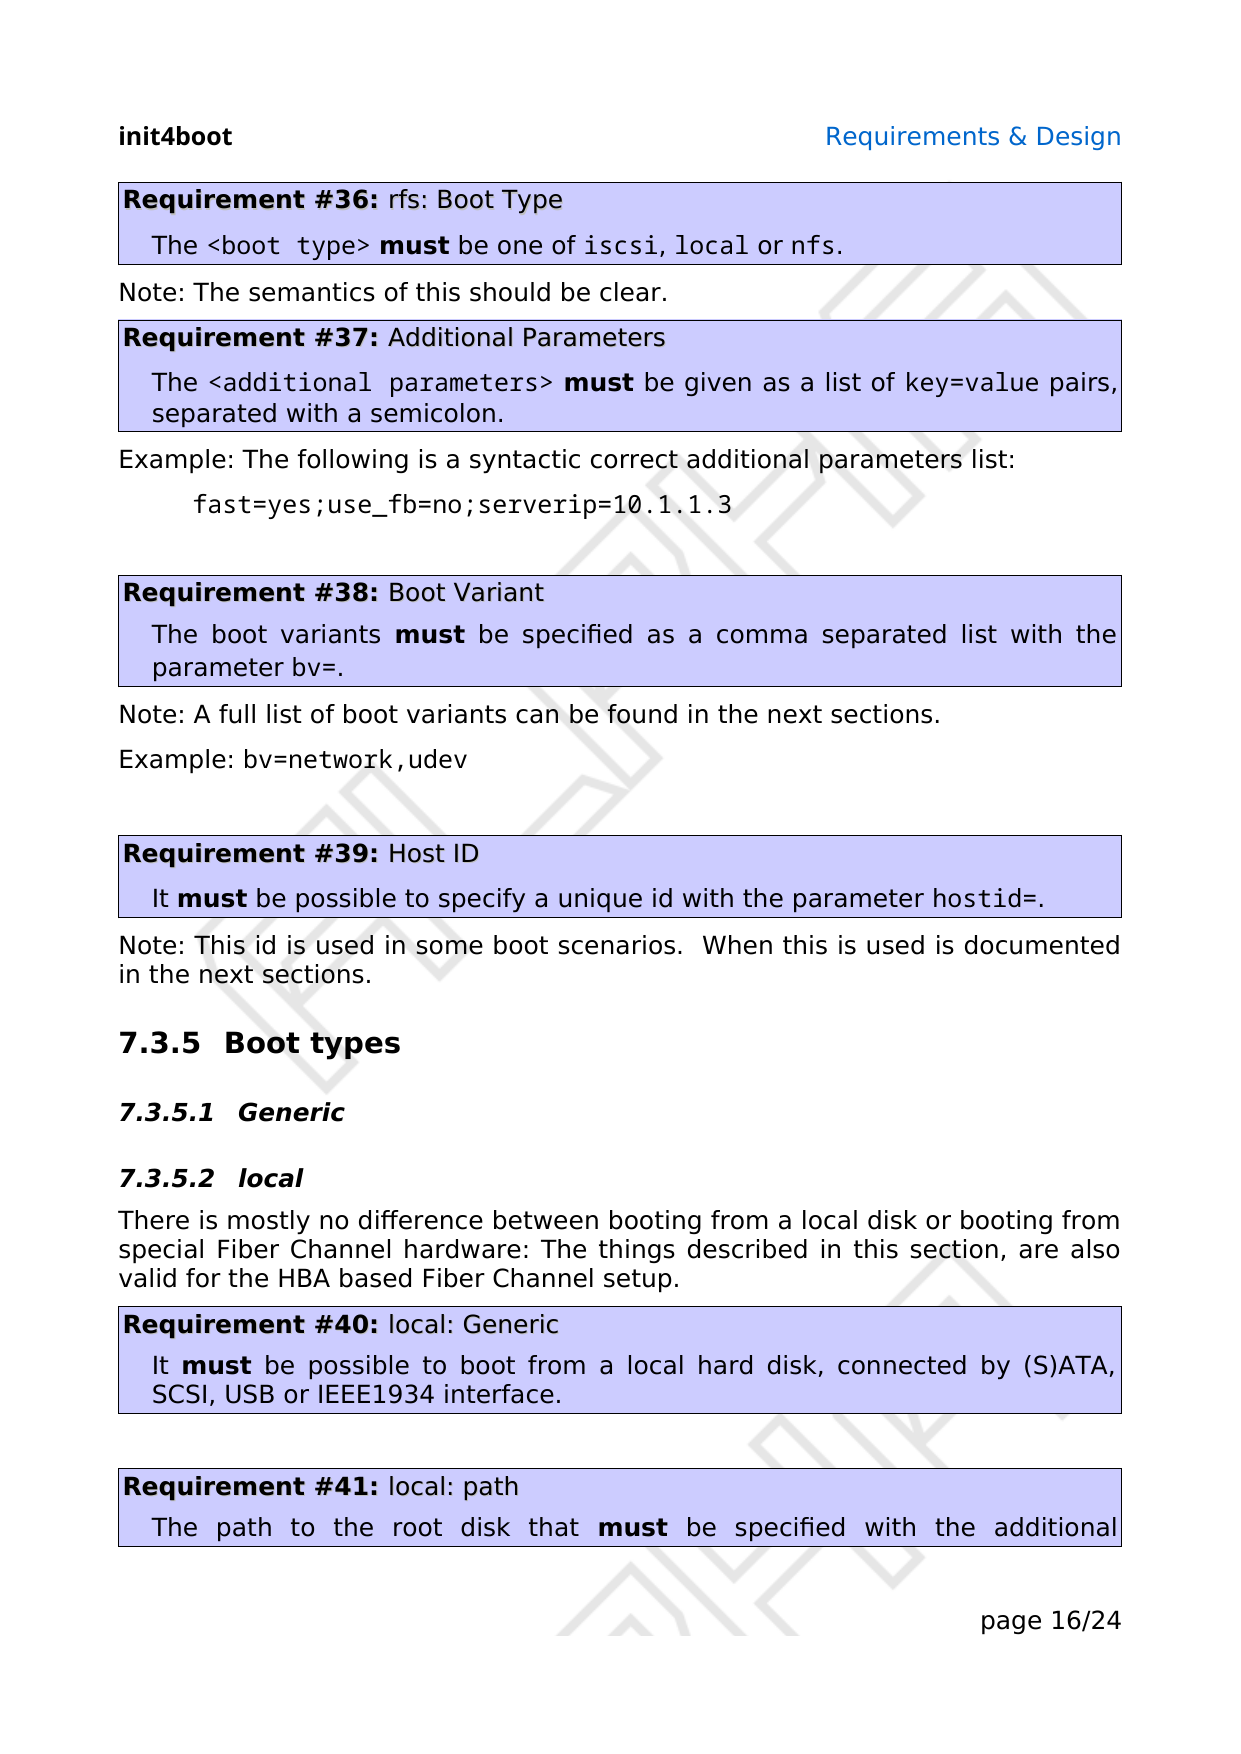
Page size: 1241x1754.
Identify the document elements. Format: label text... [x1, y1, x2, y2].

picture [118, 117, 1122, 182]
text Note: This id is used in some boot scenarios. When this is used is documented in the next sections. [118, 931, 1122, 989]
picture [118, 989, 1122, 1027]
text Example: The following is a syntactic correct additional parameters list: [118, 445, 1122, 474]
list local: Generic [119, 1307, 1121, 1339]
picture [119, 1501, 1121, 1510]
picture [118, 1193, 1122, 1206]
list rfs: Boot Type [119, 183, 1121, 215]
picture [118, 474, 1122, 575]
list The <boot type> must be one of iscsi, local or nfs. [119, 223, 1121, 264]
picture [118, 1293, 1122, 1306]
list It must be possible to boot from a local hard disk, connected by (S)ATA, SCSI, USB or IEEE1934 interface. [119, 1348, 1121, 1413]
subtitle Generic [118, 1098, 1122, 1127]
text There is mostly no difference between booting from a local disk or booting from special Fiber Channel hardware: The things described in this section, are also valid for the HBA based Fiber Channel setup. [118, 1206, 1122, 1293]
picture [118, 265, 1122, 278]
text Note: A full list of boot variants can be found in the next sections. [118, 700, 1122, 729]
list The <additional parameters> must be given as a list of key=value pairs, separated with a semicolon. [119, 361, 1121, 431]
picture [119, 868, 1121, 876]
list Host ID [119, 836, 1121, 868]
text Note: The semantics of this should be clear. [118, 278, 1122, 307]
picture [119, 353, 1121, 361]
picture [118, 1061, 1122, 1098]
list It must be possible to specify a unique id with the parameter hostid=. [119, 876, 1121, 917]
picture [119, 215, 1121, 223]
subtitle Boot types [118, 1027, 1122, 1061]
text fast=yes;use_fb=no;serverip=10.1.1.3 [192, 486, 1122, 521]
list Additional Parameters [119, 321, 1121, 353]
picture [118, 776, 1122, 835]
picture [118, 918, 1122, 931]
list Boot Variant [119, 576, 1121, 608]
picture [119, 1339, 1121, 1348]
picture [118, 1547, 1122, 1636]
picture [118, 1414, 1122, 1468]
picture [118, 729, 1122, 742]
list The boot variants must be specified as a comma separated list with the parameter bv=. [119, 616, 1121, 686]
subtitle local [118, 1164, 1122, 1193]
picture [118, 432, 1122, 445]
list local: path [119, 1469, 1121, 1501]
list The path to the root disk that must be specified with the additional [119, 1510, 1121, 1546]
picture [119, 608, 1121, 616]
text Example: bv=network,udev [118, 742, 1122, 776]
picture [118, 1127, 1122, 1164]
picture [118, 687, 1122, 700]
picture [118, 307, 1122, 319]
